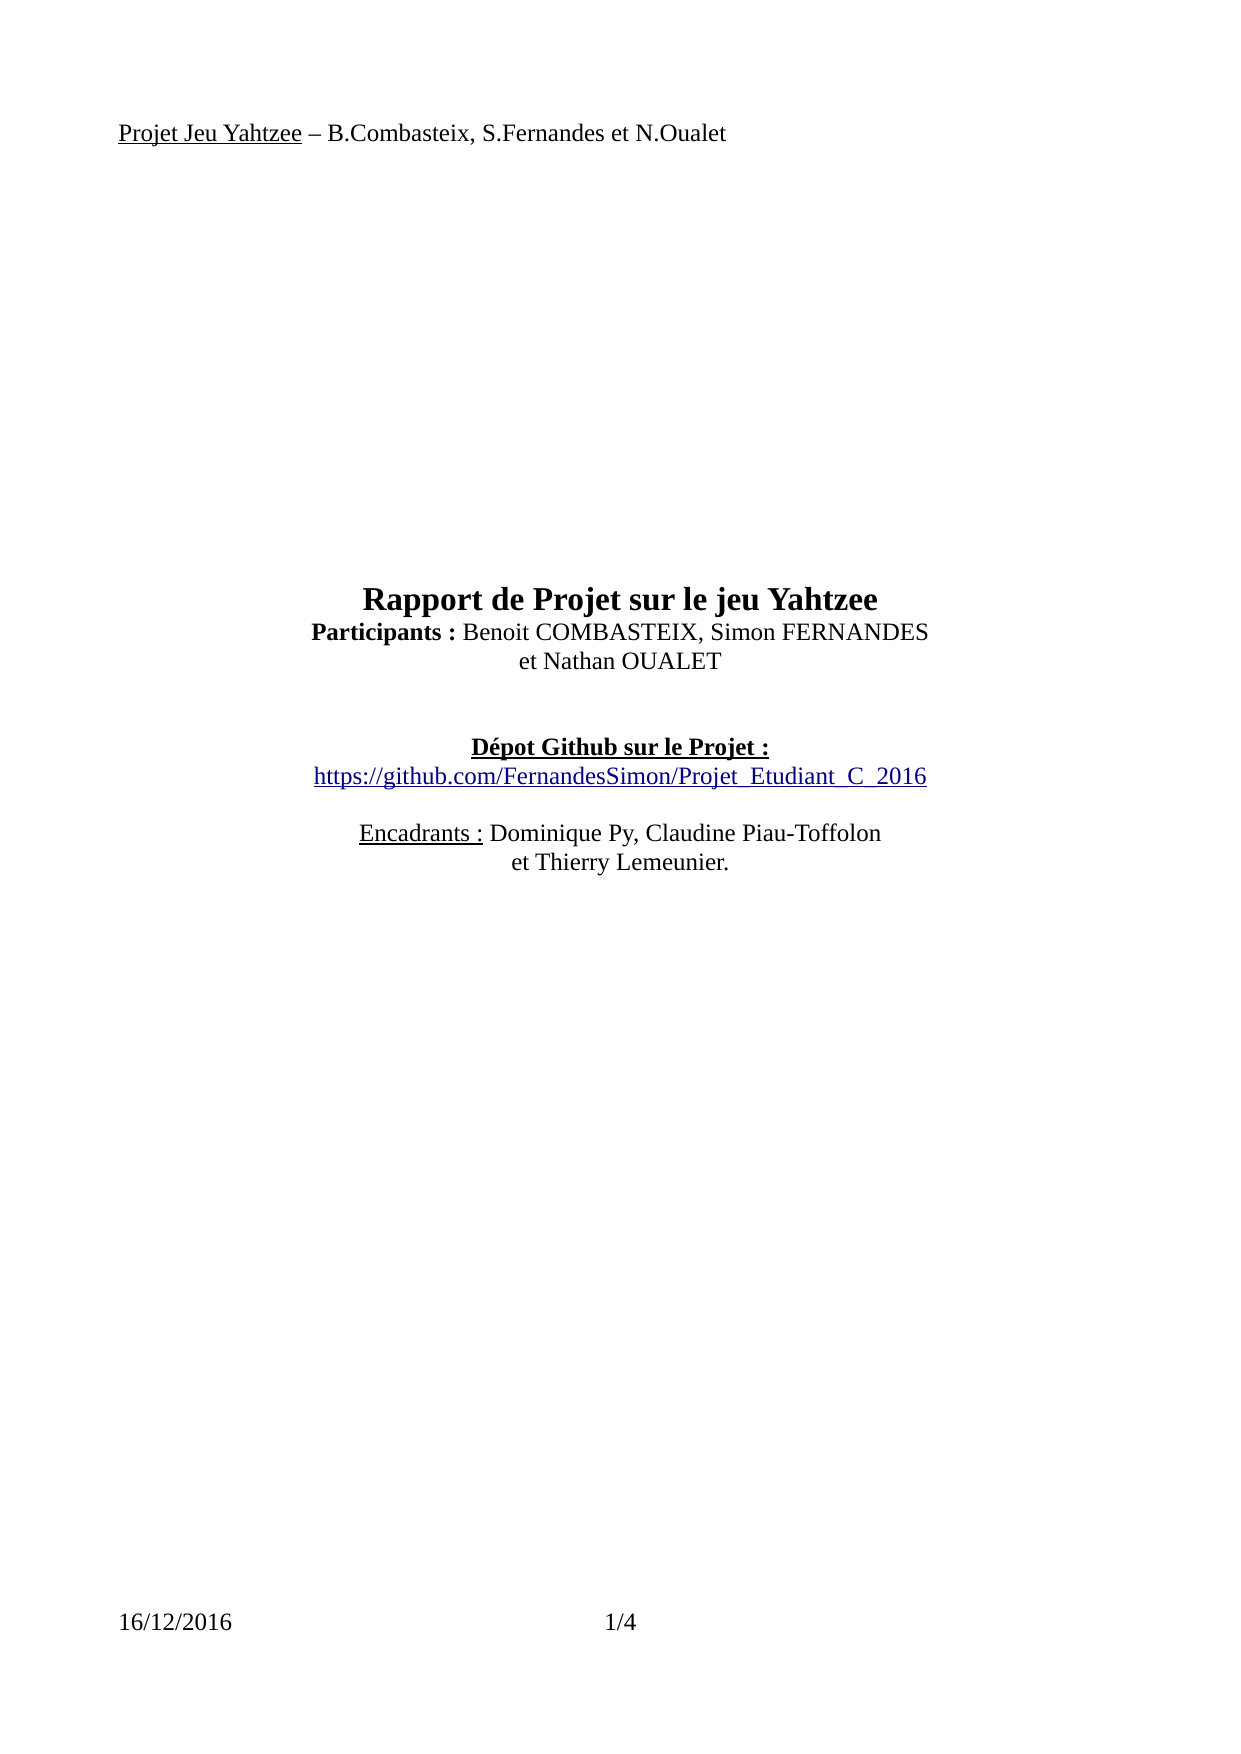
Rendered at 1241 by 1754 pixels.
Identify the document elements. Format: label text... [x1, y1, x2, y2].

text Dépot Github sur le Projet : [118, 732, 1122, 761]
text Participants : Benoit COMBASTEIX, Simon FERNANDES [118, 617, 1122, 646]
text et Nathan OUALET [118, 646, 1122, 675]
text Encadrants : Dominique Py, Claudine Piau-Toffolon [118, 818, 1122, 847]
text Rapport de Projet sur le jeu Yahtzee [118, 579, 1122, 617]
text et Thierry Lemeunier. [118, 847, 1122, 876]
text https://github.com/FernandesSimon/Projet_Etudiant_C_2016 [118, 761, 1122, 790]
